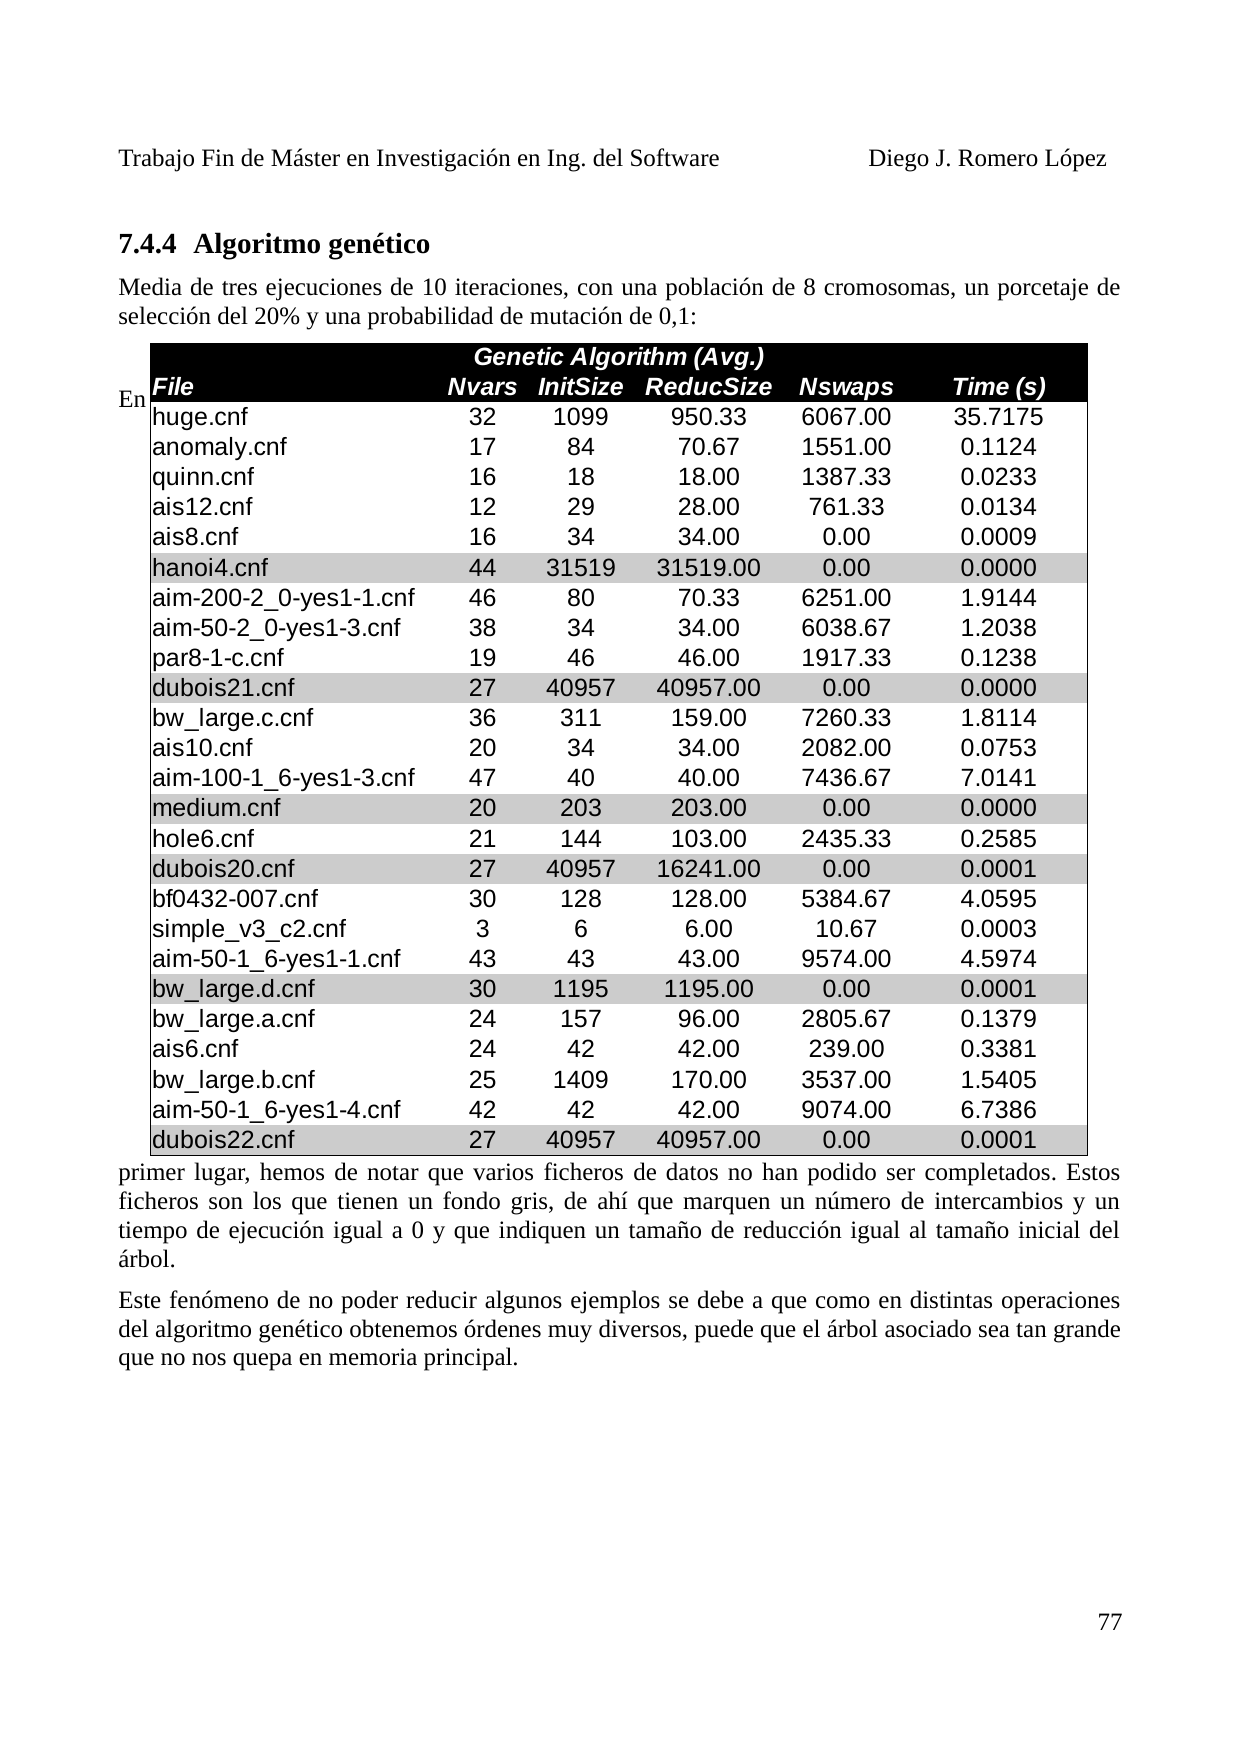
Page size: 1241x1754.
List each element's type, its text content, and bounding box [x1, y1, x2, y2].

text Este fenómeno de no poder reducir algunos ejemplos se debe a que como en distintas operaciones del algoritmo genético obtenemos órdenes muy diversos, puede que el árbol asociado sea tan grande que no nos quepa en memoria principal. [118, 1285, 1122, 1371]
subtitle Algoritmo genético [118, 226, 1122, 260]
text En primer lugar, hemos de notar que varios ficheros de datos no han podido ser completados. Estos ficheros son los que tienen un fondo gris, de ahí que marquen un número de intercambios y un tiempo de ejecución igual a 0 y que indiquen un tamaño de reducción igual al tamaño inicial del árbol. [118, 384, 1122, 1272]
text Media de tres ejecuciones de 10 iteraciones, con una población de 8 cromosomas, un porcetaje de selección del 20% y una probabilidad de mutación de 0,1: [118, 272, 1122, 330]
